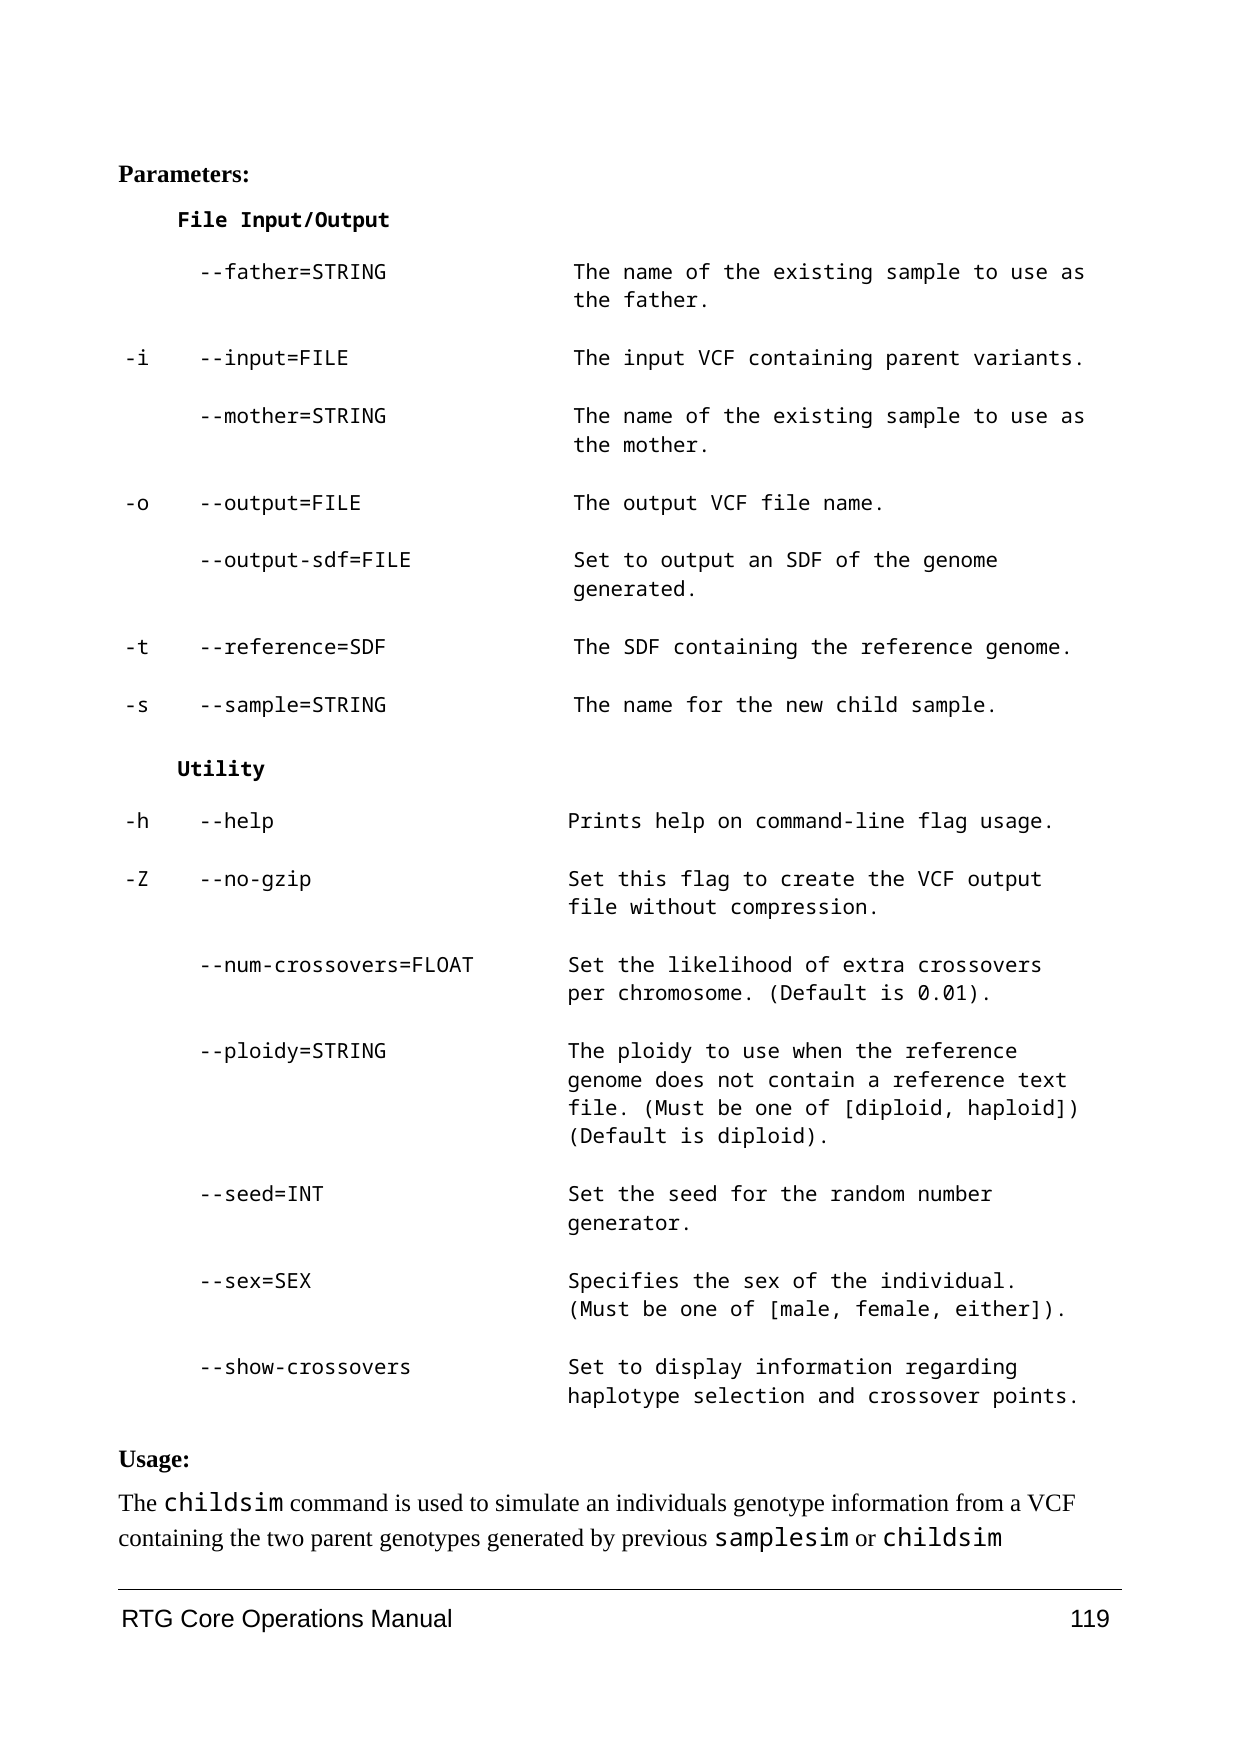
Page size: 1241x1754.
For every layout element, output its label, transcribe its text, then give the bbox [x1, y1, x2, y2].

table_cell [118, 1168, 193, 1254]
table_cell [118, 938, 193, 1024]
table_cell Set to display information regarding haplotype selection and crossover points. [561, 1341, 1093, 1427]
subtitle Parameters: [118, 159, 1122, 187]
table_cell --output-sdf=FILE [193, 534, 567, 620]
table_cell Set this flag to create the VCF output file without compression. [561, 852, 1093, 938]
table_cell -o [118, 476, 193, 534]
table_cell The name of the existing sample to use as the mother. [567, 390, 1093, 476]
table_cell The input VCF containing parent variants. [567, 332, 1093, 389]
table_header [118, 245, 193, 332]
table_cell Specifies the sex of the individual. (Must be one of [male, female, either]). [561, 1254, 1093, 1341]
subtitle Usage: [118, 1444, 1122, 1473]
text File Input/Output [177, 205, 1122, 233]
table_cell The name for the new child sample. [567, 678, 1093, 736]
table_cell -Z [118, 852, 193, 938]
table_cell --reference=SDF [193, 620, 567, 678]
table_cell --ploidy=STRING [193, 1025, 561, 1168]
table_header --help [193, 794, 561, 852]
table_cell [118, 390, 193, 476]
table_cell [118, 534, 193, 620]
table_cell -s [118, 678, 193, 736]
table_header The name of the existing sample to use as the father. [567, 245, 1093, 332]
table_cell --mother=STRING [193, 390, 567, 476]
table_cell -t [118, 620, 193, 678]
table_cell --no-gzip [193, 852, 561, 938]
table_cell [118, 1341, 193, 1427]
table_cell The ploidy to use when the reference genome does not contain a reference text file. (Must be one of [diploid, haploid]) (Default is diploid). [561, 1025, 1093, 1168]
table_header -h [118, 794, 193, 852]
text The childsim command is used to simulate an individuals genotype information from a VCF containing the two parent genotypes generated by previous samplesim or childsim [118, 1485, 1122, 1553]
table_cell --num-crossovers=FLOAT [193, 938, 561, 1024]
table_cell --seed=INT [193, 1168, 561, 1254]
table_cell The SDF containing the reference genome. [567, 620, 1093, 678]
table_cell --sample=STRING [193, 678, 567, 736]
table_cell Set the seed for the random number generator. [561, 1168, 1093, 1254]
table_cell Set to output an SDF of the genome generated. [567, 534, 1093, 620]
table_cell Set the likelihood of extra crossovers per chromosome. (Default is 0.01). [561, 938, 1093, 1024]
table_cell --show-crossovers [193, 1341, 561, 1427]
table_cell [118, 1025, 193, 1168]
table_header Prints help on command-line flag usage. [561, 794, 1093, 852]
table_cell [118, 1254, 193, 1341]
table_cell -i [118, 332, 193, 389]
table_header --father=STRING [193, 245, 567, 332]
table_cell --sex=SEX [193, 1254, 561, 1341]
table_cell The output VCF file name. [567, 476, 1093, 534]
table_cell --output=FILE [193, 476, 567, 534]
text Utility [177, 754, 1122, 782]
table_cell --input=FILE [193, 332, 567, 389]
